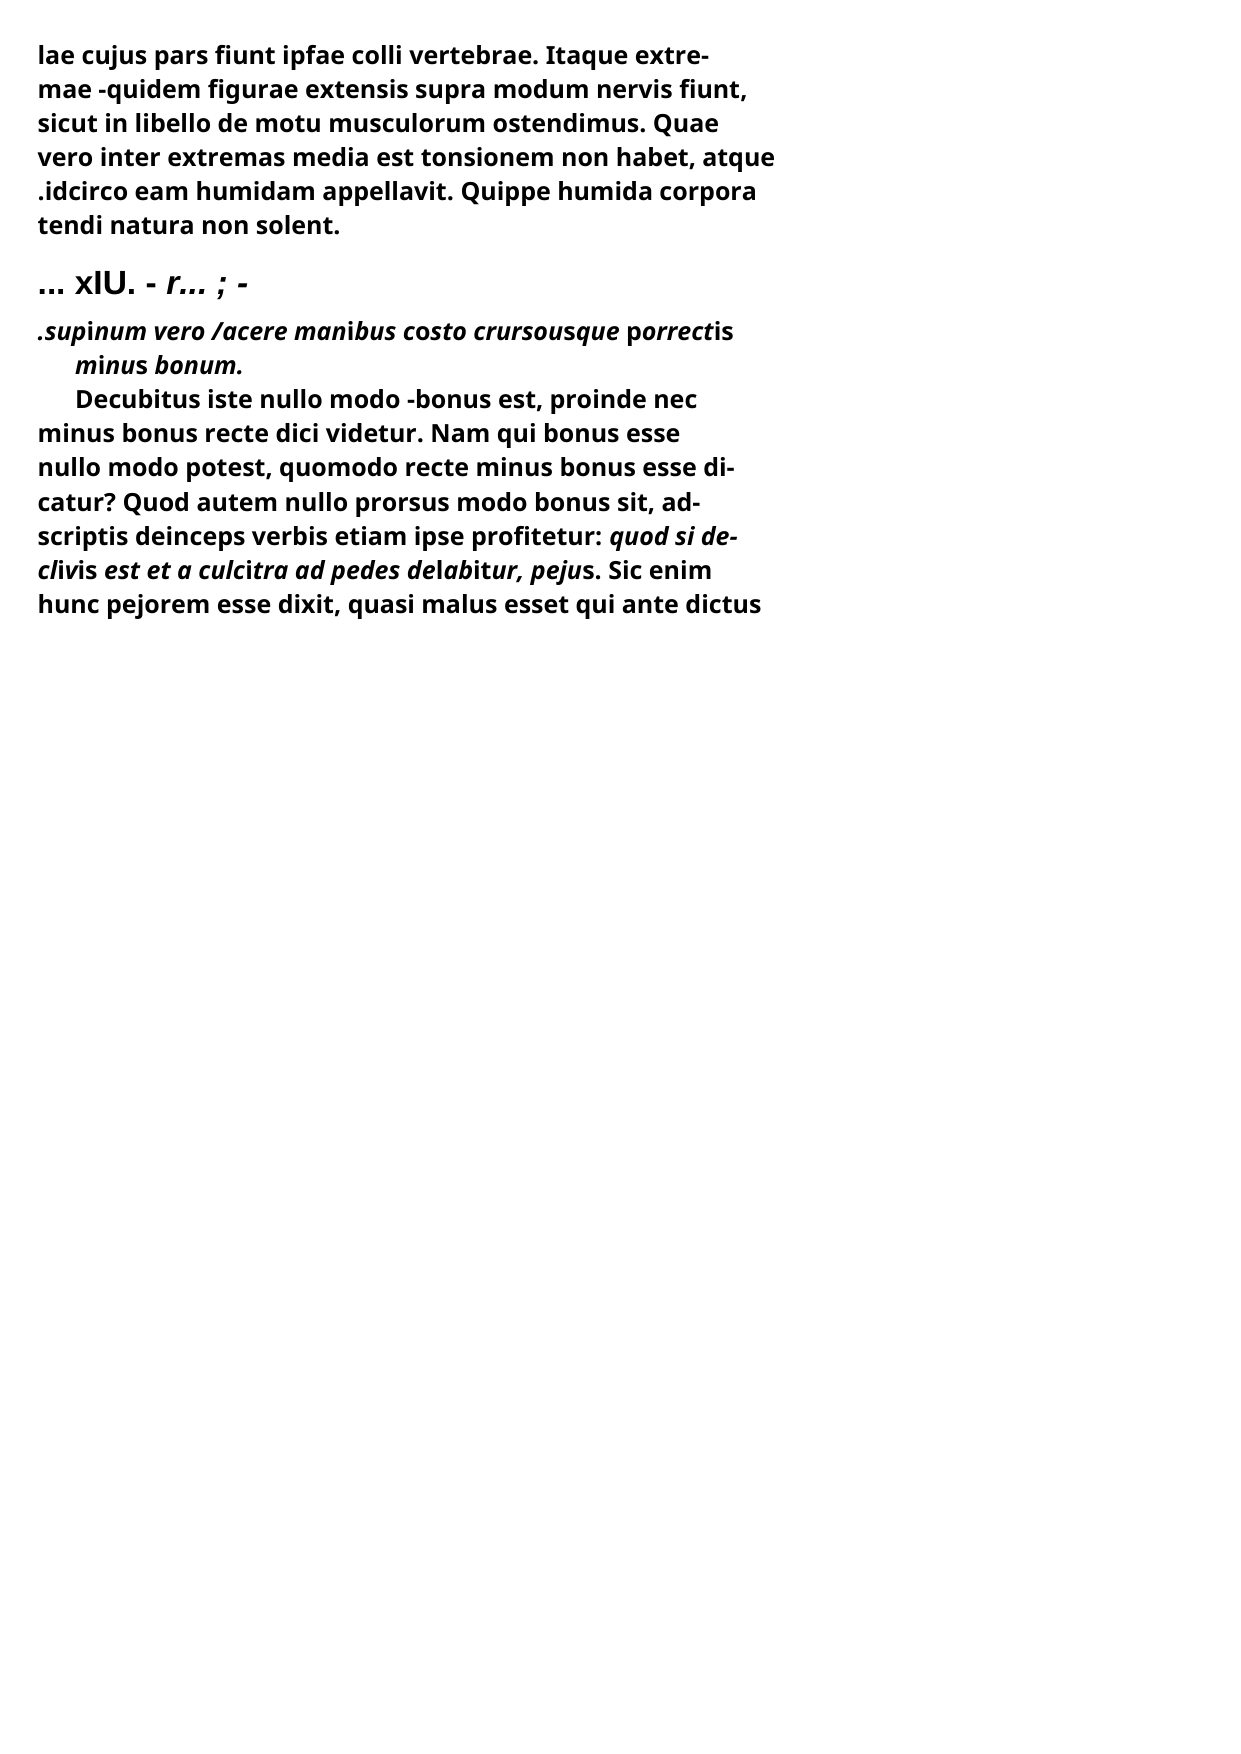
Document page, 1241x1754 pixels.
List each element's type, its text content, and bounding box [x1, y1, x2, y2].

text .supinum vero /acere manibus costo crursousque porrectis minus bonum. [37, 314, 1203, 382]
text lae cujus pars fiunt ipfae colli vertebrae. Itaque extre- mae -quidem figurae extensis supra modum nervis fiunt, sicut in libello de motu musculorum ostendimus. Quae vero inter extremas media est tonsionem non habet, atque .idcirco eam humidam appellavit. Quippe humida corpora tendi natura non solent. [37, 37, 1203, 242]
text Decubitus iste nullo modo -bonus est, proinde nec minus bonus recte dici videtur. Nam qui bonus esse nullo modo potest, quomodo recte minus bonus esse di- catur? Quod autem nullo prorsus modo bonus sit, ad- scriptis deinceps verbis etiam ipse profitetur: quod si de- clivis est et a culcitra ad pedes delabitur, pejus. Sic enim hunc pejorem esse dixit, quasi malus esset qui ante dictus [37, 382, 1203, 620]
subtitle ... xIU. - r... ; - [37, 263, 1203, 301]
